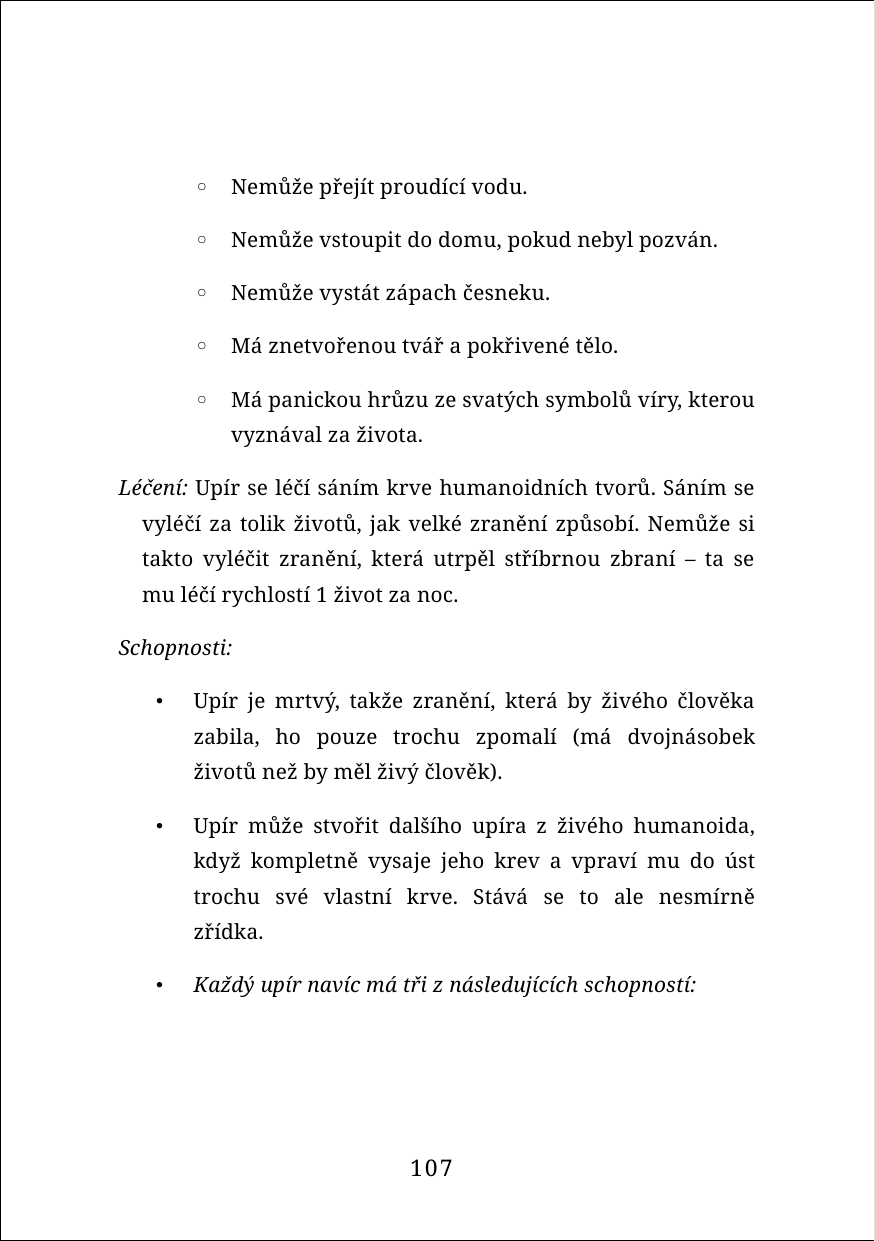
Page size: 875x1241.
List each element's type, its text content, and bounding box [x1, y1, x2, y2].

list Má znetvořenou tvář a pokřivené tělo. [193, 331, 756, 360]
list Každý upír navíc má tři z následujících schopností: [156, 971, 756, 999]
text Léčení: Upír se léčí sáním krve humanoidních tvorů. Sáním se vyléčí za tolik životů, jak velké zranění způsobí. Nemůže si takto vyléčit zranění, která utrpěl stříbrnou zbraní – ta se mu léčí rychlostí 1 život za noc. [118, 473, 756, 608]
list Nemůže vstoupit do domu, pokud nebyl pozván. [193, 225, 756, 253]
list Nemůže vystát zápach česneku. [193, 278, 756, 307]
list Má panickou hrůzu ze svatých symbolů víry, kterou vyznával za života. [193, 385, 756, 449]
text Schopnosti: [118, 633, 756, 662]
list Upír je mrtvý, takže zranění, která by živého člověka zabila, ho pouze trochu zpomalí (má dvojnásobek životů než by měl živý člověk). [156, 686, 756, 786]
list Nemůže přejít proudící vodu. [193, 172, 756, 200]
list Upír může stvořit dalšího upíra z živého humanoida, když kompletně vysaje jeho krev a vpraví mu do úst trochu své vlastní krve. Stává se to ale nesmírně zřídka. [156, 811, 756, 946]
